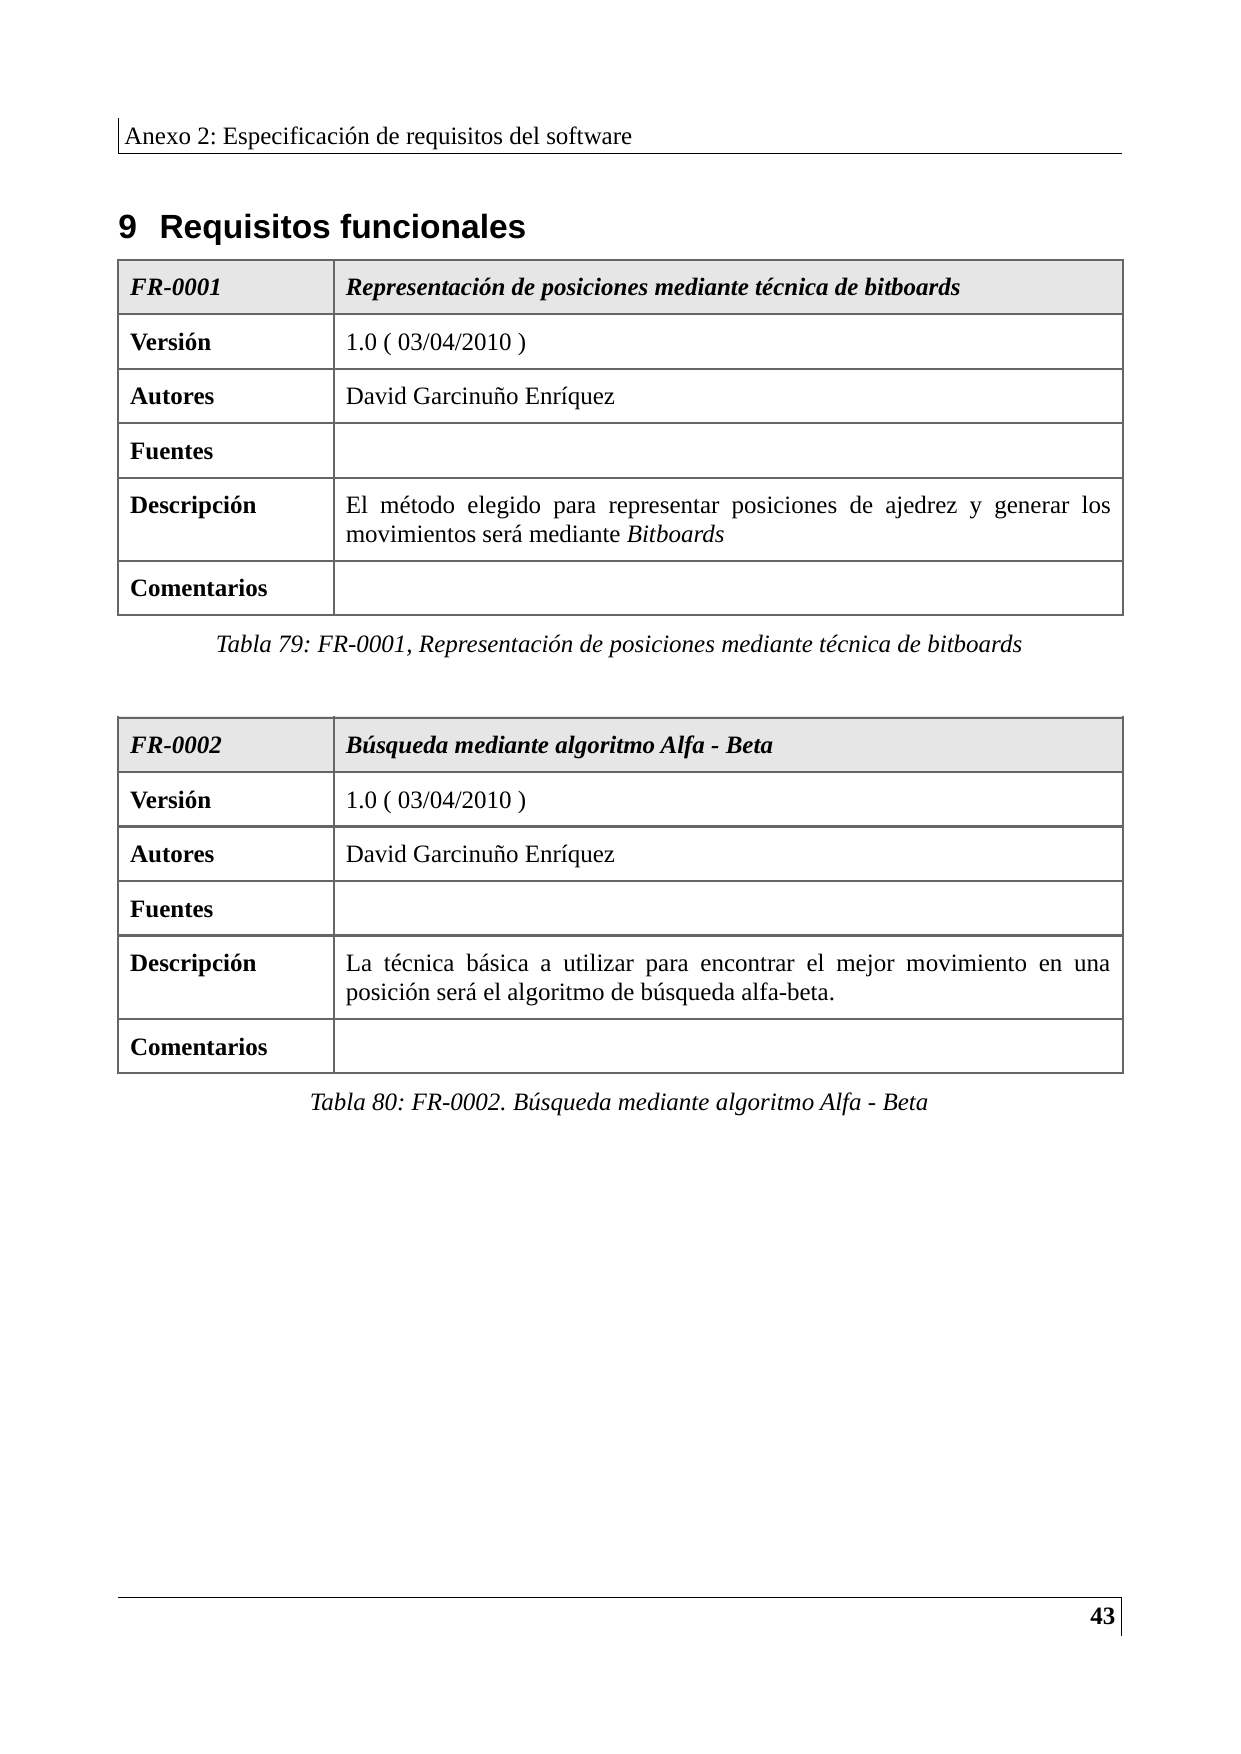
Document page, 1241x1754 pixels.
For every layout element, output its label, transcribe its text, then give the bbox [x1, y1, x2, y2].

subtitle Requisitos funcionales [118, 207, 1122, 246]
table_cell David Garcinuño Enríquez [335, 828, 1122, 880]
table_cell [335, 424, 1122, 476]
table_cell Comentarios [119, 1020, 333, 1072]
table_cell La técnica básica a utilizar para encontrar el mejor movimiento en una posición será el algoritmo de búsqueda alfa-beta. [335, 937, 1122, 1018]
table_cell Fuentes [119, 424, 333, 476]
table_cell Descripción [119, 479, 333, 559]
table_cell Descripción [119, 937, 333, 1018]
table_cell [335, 882, 1122, 934]
table_header Representación de posiciones mediante técnica de bitboards [335, 261, 1122, 313]
table_cell Comentarios [119, 562, 333, 614]
table_header Búsqueda mediante algoritmo Alfa - Beta [335, 719, 1122, 771]
table_cell [335, 562, 1122, 614]
table_cell 1.0 ( 03/04/2010 ) [335, 773, 1122, 825]
table_cell 1.0 ( 03/04/2010 ) [335, 315, 1122, 367]
table_cell David Garcinuño Enríquez [335, 370, 1122, 422]
table_cell [335, 1020, 1122, 1072]
table_header FR-0002 [119, 719, 333, 771]
table_cell Fuentes [119, 882, 333, 934]
text Tabla 80: FR-0002. Búsqueda mediante algoritmo Alfa - Beta [118, 1087, 1122, 1116]
table_header FR-0001 [119, 261, 333, 313]
table_cell Versión [119, 315, 333, 367]
table_cell El método elegido para representar posiciones de ajedrez y generar los movimientos será mediante Bitboards [335, 479, 1122, 559]
text Tabla 79: FR-0001, Representación de posiciones mediante técnica de bitboards [118, 629, 1122, 657]
table_cell Versión [119, 773, 333, 825]
table_cell Autores [119, 370, 333, 422]
table_cell Autores [119, 828, 333, 880]
